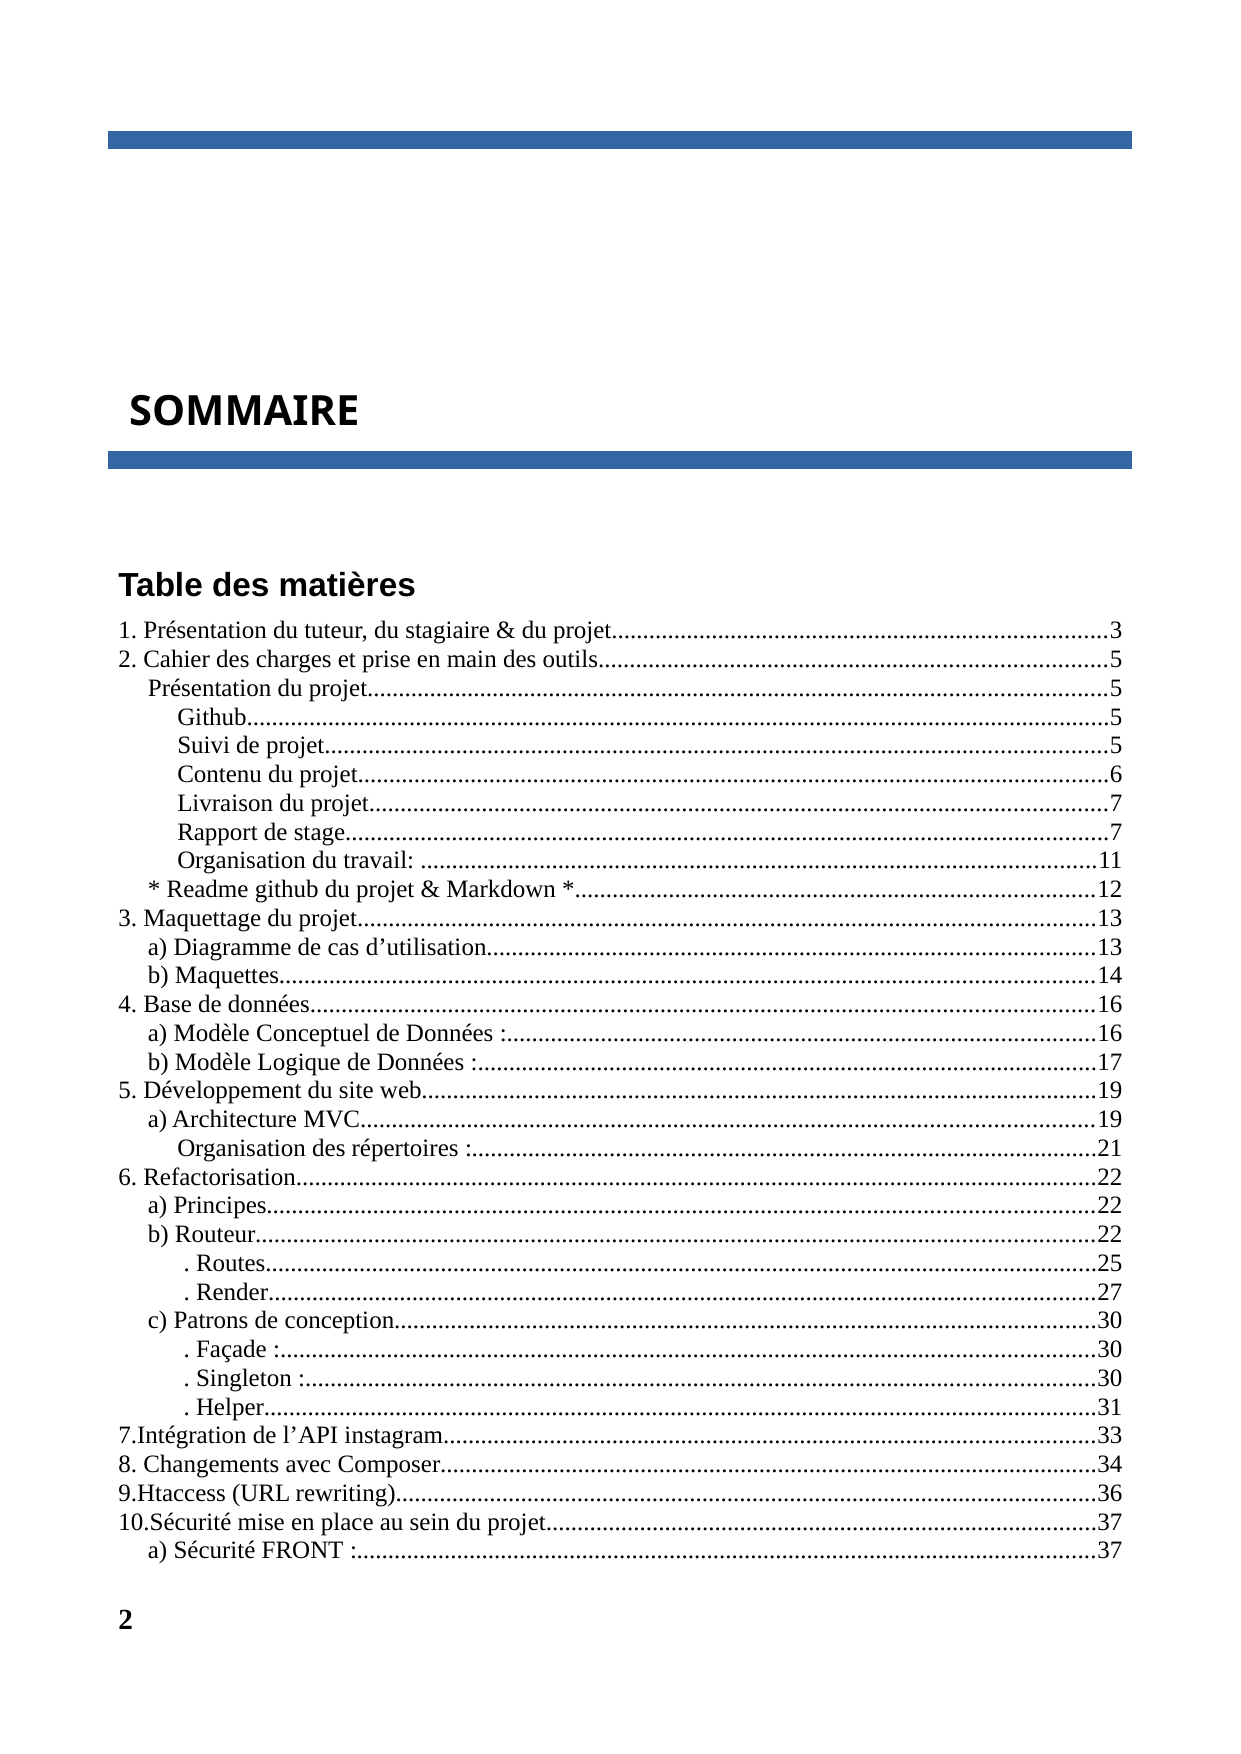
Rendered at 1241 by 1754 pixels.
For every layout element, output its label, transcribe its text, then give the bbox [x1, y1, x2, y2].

text 2. Cahier des charges et prise en main des outils 5 [118, 644, 1122, 673]
text Contenu du projet 6 [177, 759, 1122, 788]
text . Singleton : 30 [177, 1363, 1122, 1392]
subtitle Table des matières [118, 565, 1122, 603]
text c) Patrons de conception 30 [148, 1306, 1122, 1334]
text a) Sécurité FRONT : 37 [148, 1536, 1122, 1564]
text 6. Refactorisation 22 [118, 1162, 1122, 1191]
text 3. Maquettage du projet 13 [118, 903, 1122, 932]
text Organisation du travail: 11 [177, 846, 1122, 874]
text Présentation du projet 5 [148, 673, 1122, 702]
text . Helper 31 [177, 1392, 1122, 1421]
text . Façade : 30 [177, 1334, 1122, 1363]
text SOMMAIRE [118, 381, 1122, 437]
text a) Diagramme de cas d’utilisation 13 [148, 932, 1122, 961]
text . Routes 25 [177, 1248, 1122, 1277]
text 1. Présentation du tuteur, du stagiaire & du projet. 3 [118, 616, 1122, 644]
text Github 5 [177, 702, 1122, 731]
text a) Architecture MVC 19 [148, 1104, 1122, 1133]
text * Readme github du projet & Markdown * 12 [148, 874, 1122, 903]
text Organisation des répertoires : 21 [177, 1133, 1122, 1162]
text 8. Changements avec Composer 34 [118, 1449, 1122, 1478]
text a) Principes 22 [148, 1191, 1122, 1219]
text 9.Htaccess (URL rewriting) 36 [118, 1478, 1122, 1507]
text 4. Base de données 16 [118, 989, 1122, 1018]
text b) Modèle Logique de Données : 17 [148, 1047, 1122, 1076]
text 10.Sécurité mise en place au sein du projet 37 [118, 1507, 1122, 1536]
text Rapport de stage 7 [177, 817, 1122, 846]
text a) Modèle Conceptuel de Données : 16 [148, 1018, 1122, 1047]
text Livraison du projet 7 [177, 788, 1122, 817]
text 7.Intégration de l’API instagram 33 [118, 1421, 1122, 1449]
text b) Maquettes 14 [148, 961, 1122, 989]
text b) Routeur 22 [148, 1219, 1122, 1248]
text 5. Développement du site web 19 [118, 1076, 1122, 1104]
text Suivi de projet 5 [177, 731, 1122, 759]
text . Render 27 [177, 1277, 1122, 1306]
